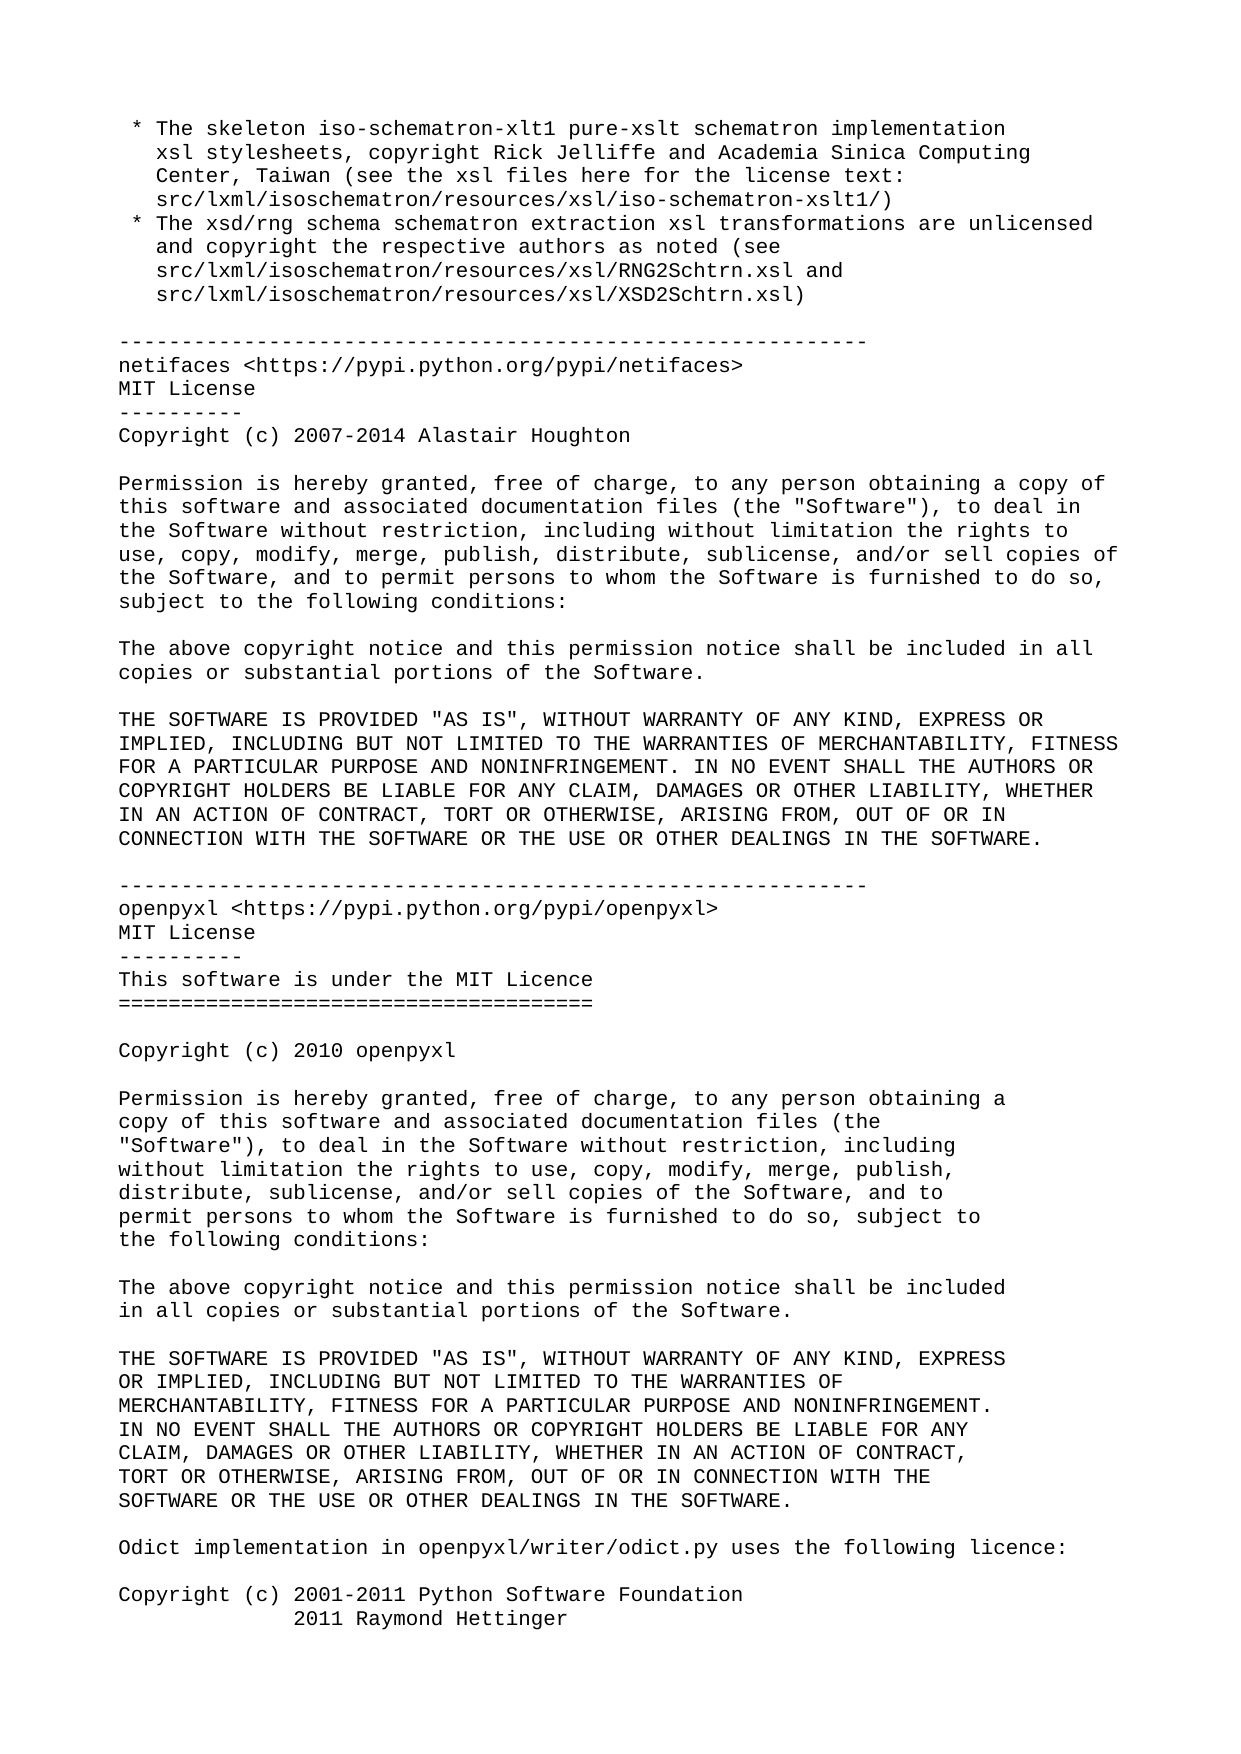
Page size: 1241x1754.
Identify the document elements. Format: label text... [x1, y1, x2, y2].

text the following conditions: [118, 1229, 1122, 1253]
text CLAIM, DAMAGES OR OTHER LIABILITY, WHETHER IN AN ACTION OF CONTRACT, [118, 1442, 1122, 1466]
text Copyright (c) 2001-2011 Python Software Foundation [118, 1584, 1122, 1608]
text * The xsd/rng schema schematron extraction xsl transformations are unlicensed [118, 213, 1122, 236]
text MIT License [118, 378, 1122, 402]
text src/lxml/isoschematron/resources/xsl/iso-schematron-xslt1/) [118, 189, 1122, 213]
text ---------- [118, 946, 1122, 969]
text ------------------------------------------------------------ [118, 331, 1122, 354]
text src/lxml/isoschematron/resources/xsl/XSD2Schtrn.xsl) [118, 284, 1122, 307]
text Odict implementation in openpyxl/writer/odict.py uses the following licence: [118, 1537, 1122, 1561]
text The above copyright notice and this permission notice shall be included [118, 1277, 1122, 1300]
text Permission is hereby granted, free of charge, to any person obtaining a [118, 1088, 1122, 1111]
text "Software"), to deal in the Software without restriction, including [118, 1135, 1122, 1158]
text src/lxml/isoschematron/resources/xsl/RNG2Schtrn.xsl and [118, 260, 1122, 284]
text ---------- [118, 402, 1122, 426]
text THE SOFTWARE IS PROVIDED "AS IS", WITHOUT WARRANTY OF ANY KIND, EXPRESS [118, 1348, 1122, 1371]
text Copyright (c) 2010 openpyxl [118, 1040, 1122, 1064]
text ------------------------------------------------------------ [118, 875, 1122, 898]
text without limitation the rights to use, copy, modify, merge, publish, [118, 1158, 1122, 1182]
text MIT License [118, 922, 1122, 946]
text SOFTWARE OR THE USE OR OTHER DEALINGS IN THE SOFTWARE. [118, 1489, 1122, 1513]
text This software is under the MIT Licence [118, 969, 1122, 993]
text copy of this software and associated documentation files (the [118, 1111, 1122, 1135]
text Permission is hereby granted, free of charge, to any person obtaining a copy of this software and associated documentation files (the "Software"), to deal in the Software without restriction, including without limitation the rights to use, copy, modify, merge, publish, distribute, sublicense, and/or sell copies of the Software, and to permit persons to whom the Software is furnished to do so, subject to the following conditions: [118, 473, 1122, 615]
text OR IMPLIED, INCLUDING BUT NOT LIMITED TO THE WARRANTIES OF [118, 1371, 1122, 1395]
text ====================================== [118, 993, 1122, 1017]
text and copyright the respective authors as noted (see [118, 236, 1122, 260]
text Copyright (c) 2007-2014 Alastair Houghton [118, 426, 1122, 449]
text openpyxl <https://pypi.python.org/pypi/openpyxl> [118, 898, 1122, 922]
text MERCHANTABILITY, FITNESS FOR A PARTICULAR PURPOSE AND NONINFRINGEMENT. [118, 1395, 1122, 1419]
text permit persons to whom the Software is furnished to do so, subject to [118, 1206, 1122, 1229]
text The above copyright notice and this permission notice shall be included in all copies or substantial portions of the Software. [118, 638, 1122, 686]
text distribute, sublicense, and/or sell copies of the Software, and to [118, 1182, 1122, 1206]
text 2011 Raymond Hettinger [118, 1608, 1122, 1631]
text * The skeleton iso-schematron-xlt1 pure-xslt schematron implementation [118, 118, 1122, 142]
text in all copies or substantial portions of the Software. [118, 1300, 1122, 1324]
text IN NO EVENT SHALL THE AUTHORS OR COPYRIGHT HOLDERS BE LIABLE FOR ANY [118, 1419, 1122, 1442]
text netifaces <https://pypi.python.org/pypi/netifaces> [118, 354, 1122, 378]
text TORT OR OTHERWISE, ARISING FROM, OUT OF OR IN CONNECTION WITH THE [118, 1466, 1122, 1489]
text Center, Taiwan (see the xsl files here for the license text: [118, 165, 1122, 189]
text THE SOFTWARE IS PROVIDED "AS IS", WITHOUT WARRANTY OF ANY KIND, EXPRESS OR IMPLIED, INCLUDING BUT NOT LIMITED TO THE WARRANTIES OF MERCHANTABILITY, FITNESS FOR A PARTICULAR PURPOSE AND NONINFRINGEMENT. IN NO EVENT SHALL THE AUTHORS OR COPYRIGHT HOLDERS BE LIABLE FOR ANY CLAIM, DAMAGES OR OTHER LIABILITY, WHETHER IN AN ACTION OF CONTRACT, TORT OR OTHERWISE, ARISING FROM, OUT OF OR IN CONNECTION WITH THE SOFTWARE OR THE USE OR OTHER DEALINGS IN THE SOFTWARE. [118, 709, 1122, 851]
text xsl stylesheets, copyright Rick Jelliffe and Academia Sinica Computing [118, 142, 1122, 165]
